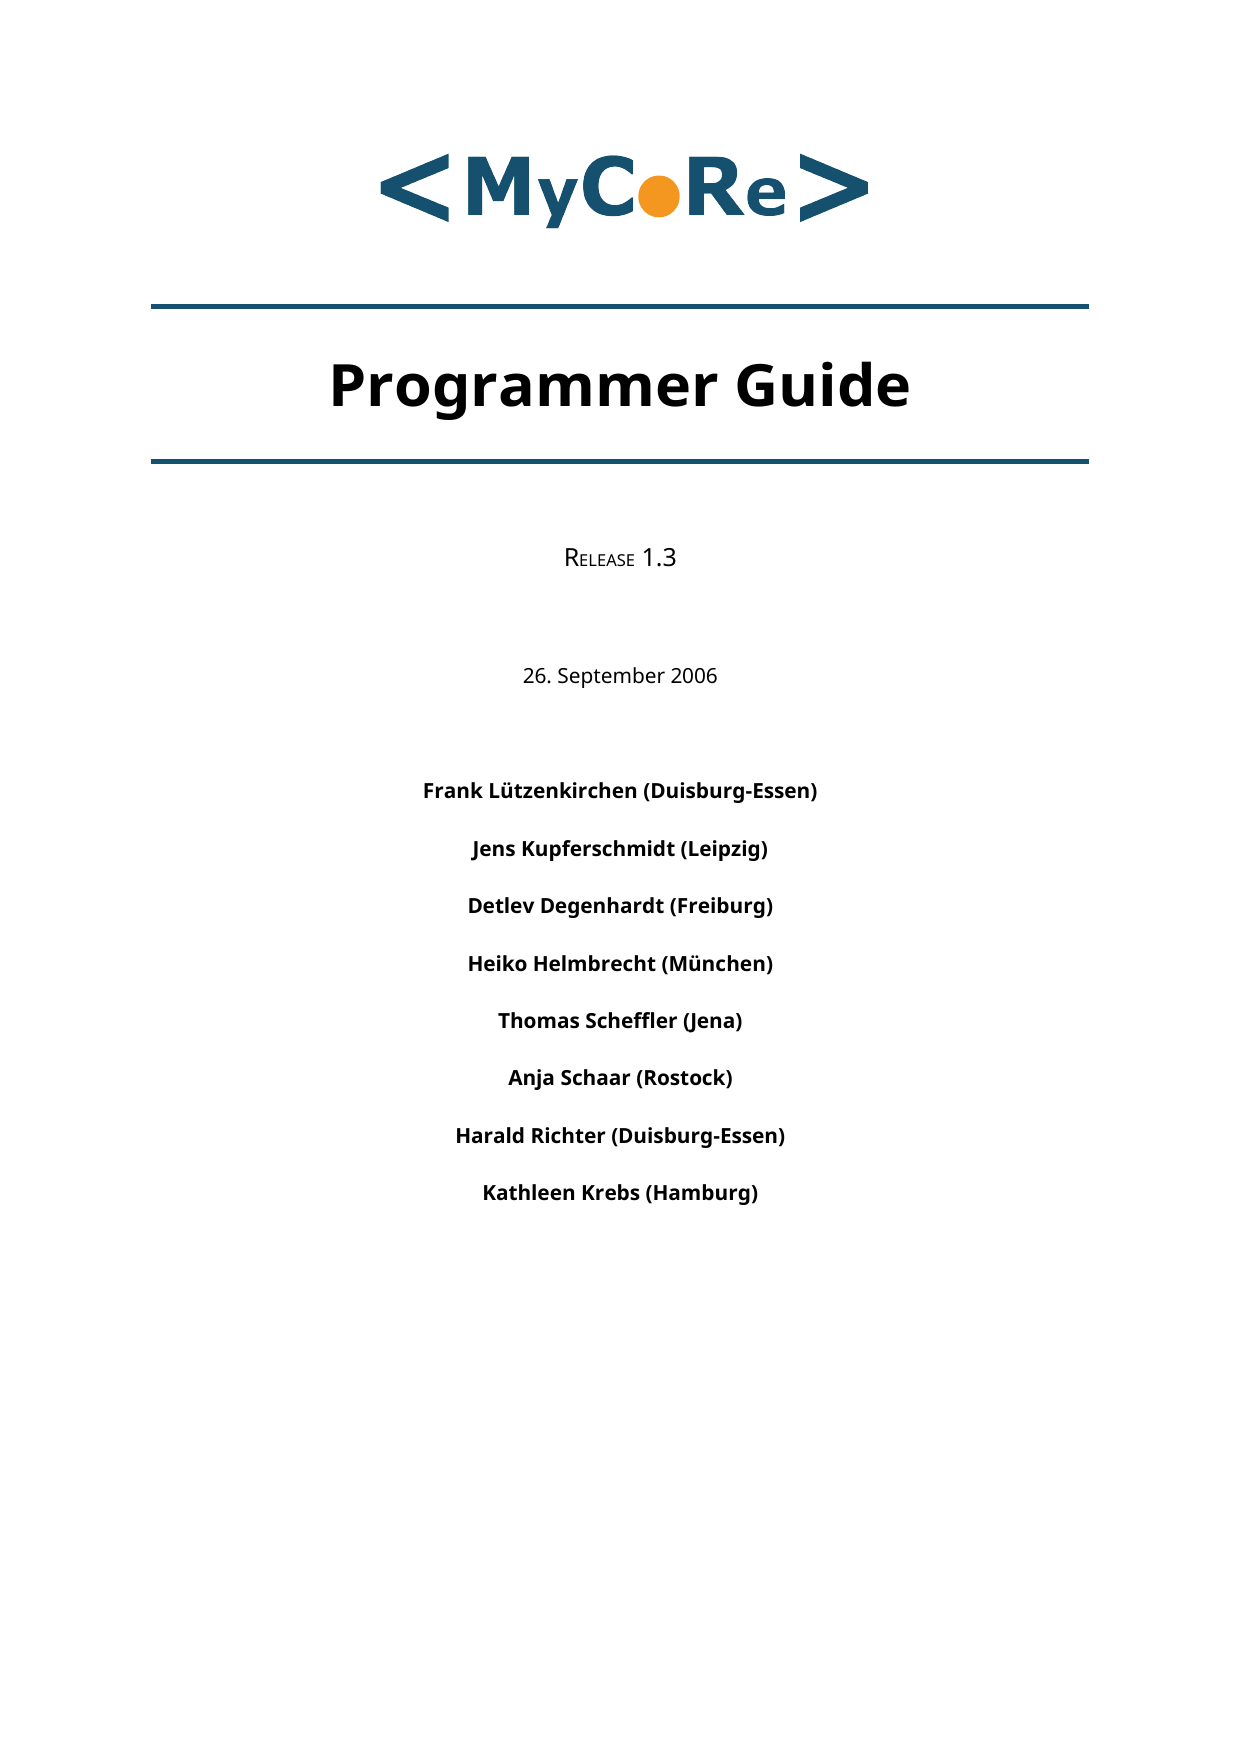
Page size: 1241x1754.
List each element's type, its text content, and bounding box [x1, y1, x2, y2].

table_header Programmer Guide [151, 309, 1089, 459]
picture [360, 146, 880, 239]
table_cell Release 1.3 26. September 2006 Frank Lützenkirchen (Duisburg-Essen) Jens Kupferschmidt (Leipzig) Detlev Degenhardt (Freiburg) Heiko Helmbrecht (München) Thomas Scheffler (Jena) Anja Schaar (Rostock) Harald Richter (Duisburg-Essen) Kathleen Krebs (Hamburg) [151, 464, 1089, 1264]
